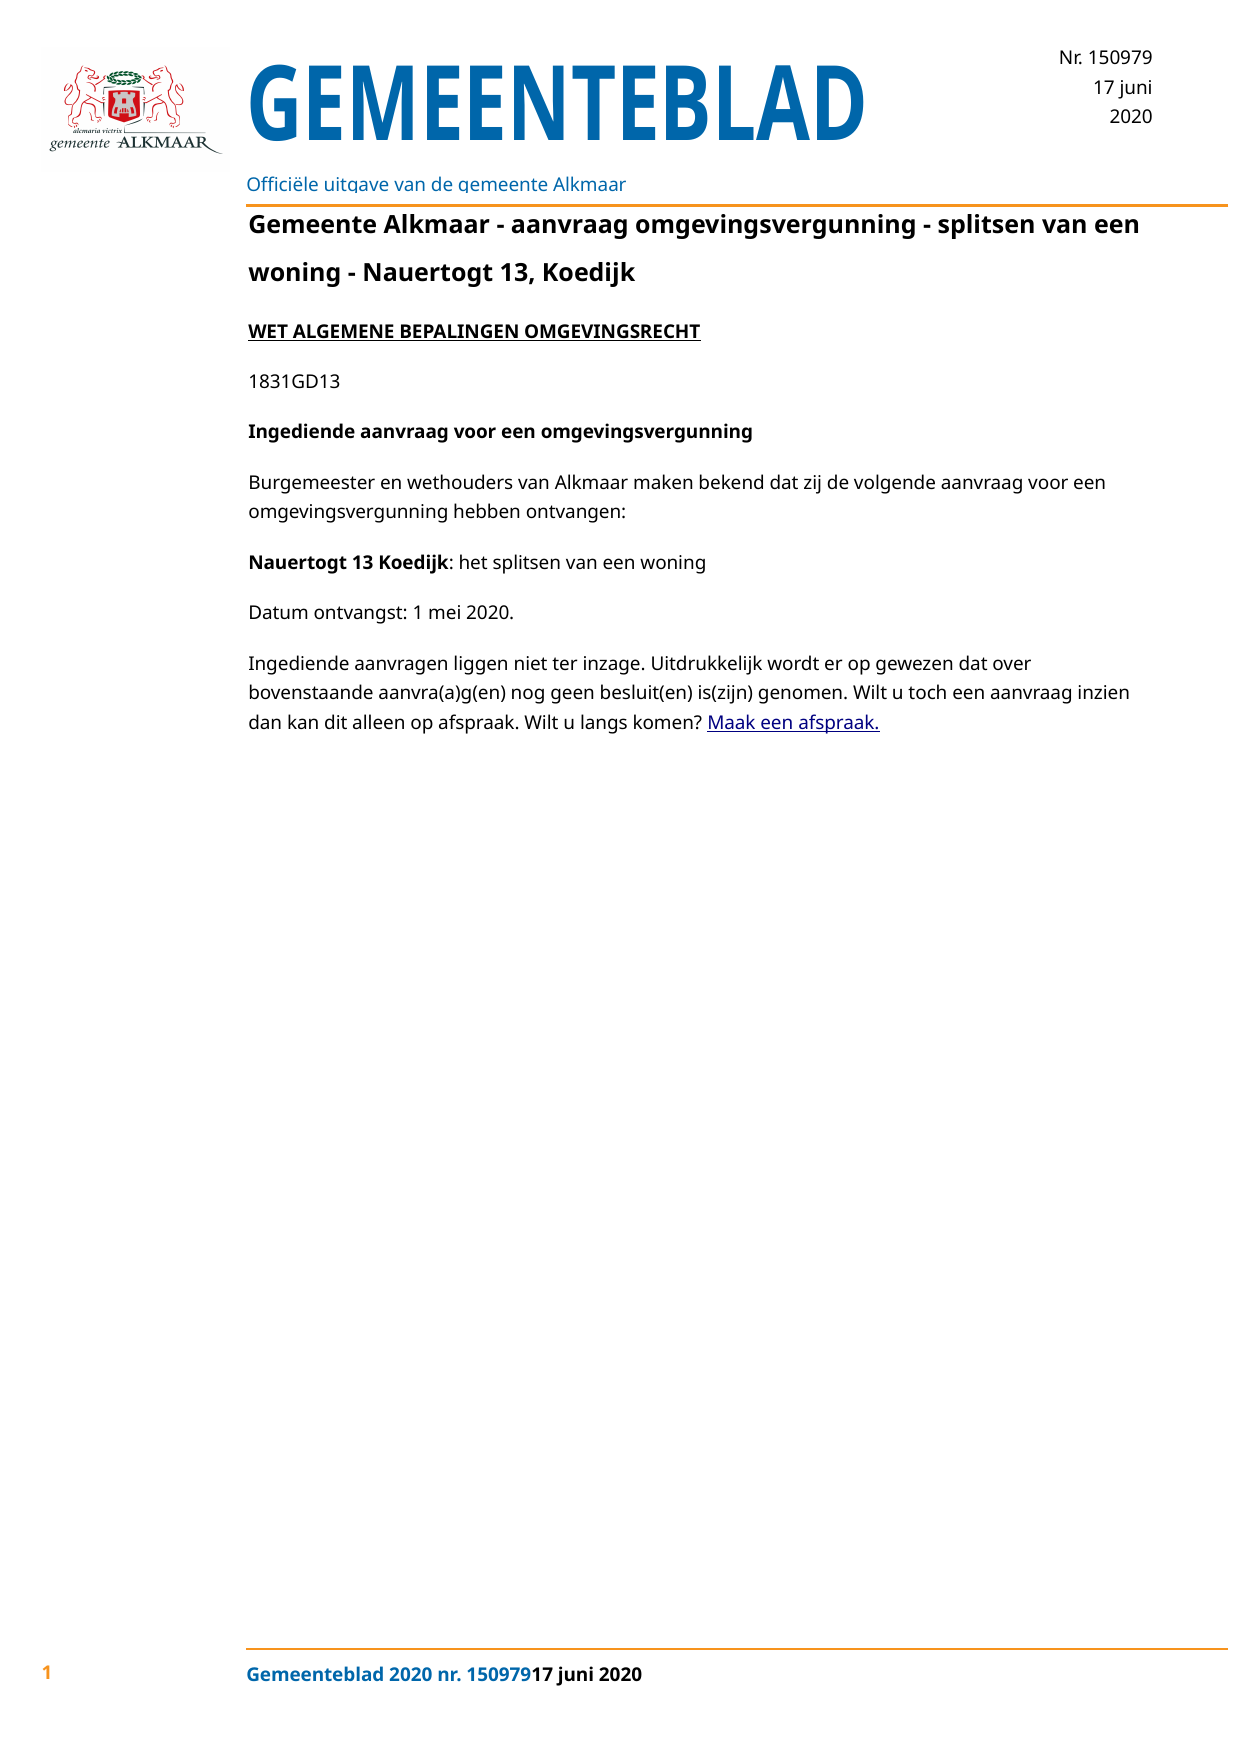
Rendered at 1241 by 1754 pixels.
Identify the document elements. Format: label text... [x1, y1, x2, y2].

text WET ALGEMENE BEPALINGEN OMGEVINGSRECHT [248, 318, 1152, 344]
text Burgemeester en wethouders van Alkmaar maken bekend dat zij de volgende aanvraag voor een omgevingsvergunning hebben ontvangen: [248, 469, 1152, 524]
text Ingediende aanvragen liggen niet ter inzage. Uitdrukkelijk wordt er op gewezen dat over bovenstaande aanvra(a)g(en) nog geen besluit(en) is(zijn) genomen. Wilt u toch een aanvraag inzien dan kan dit alleen op afspraak. Wilt u langs komen? Maak een afspraak. [248, 650, 1152, 735]
text Datum ontvangst: 1 mei 2020. [248, 599, 1152, 625]
text 1831GD13 [248, 368, 1152, 394]
picture [41, 47, 231, 172]
text Nauertogt 13 Koedijk: het splitsen van een woning [248, 549, 1152, 575]
text Ingediende aanvraag voor een omgevingsvergunning [248, 419, 1152, 444]
text Gemeente Alkmaar - aanvraag omgevingsvergunning - splitsen van een woning - Nauertogt 13, Koedijk [248, 207, 1152, 288]
